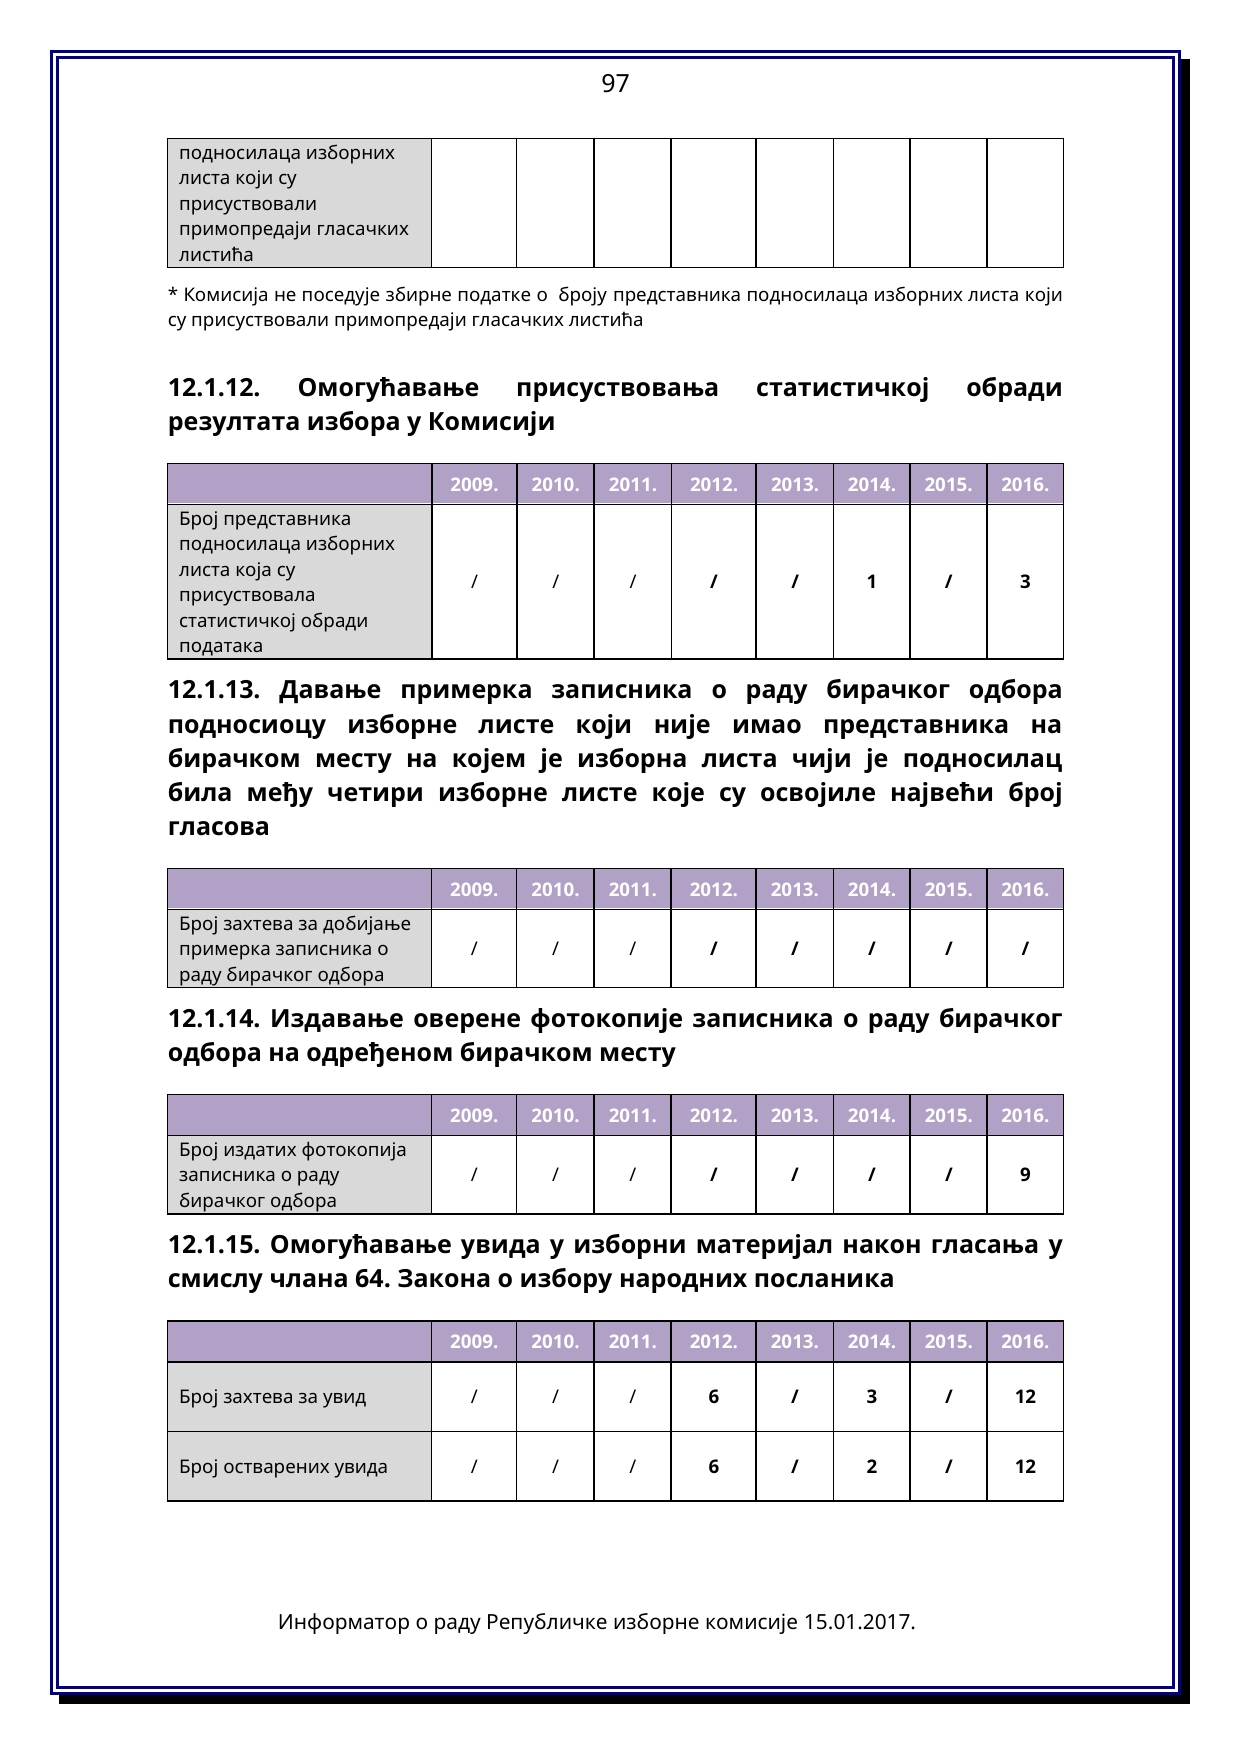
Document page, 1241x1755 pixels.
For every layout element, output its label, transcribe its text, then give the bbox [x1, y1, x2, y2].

table_cell / [432, 910, 516, 987]
table_cell / [911, 505, 986, 658]
table_cell 9 [988, 1136, 1063, 1213]
table_cell / [834, 910, 909, 987]
table_header 2015. [911, 1322, 986, 1361]
table_header 2014. [834, 464, 909, 503]
table_cell / [595, 910, 670, 987]
table_header 2011. [595, 464, 671, 503]
table_cell / [595, 1136, 670, 1213]
table_header [168, 1322, 431, 1361]
table_cell / [757, 1136, 833, 1213]
table_header 2012. [672, 869, 755, 908]
table_cell подносилаца изборних листа који су присуствовали примопредаји гласачких листића [168, 139, 431, 267]
table_header 2010. [517, 869, 593, 908]
table_cell [517, 139, 593, 267]
table_header 2013. [757, 464, 833, 503]
table_header 2014. [834, 869, 909, 908]
table_cell [911, 139, 986, 267]
text * Комисија не поседује збирне податке о броју представника подносилаца изборних листа који су присуствовали примопредаји гласачких листића [168, 281, 1063, 332]
table_cell / [672, 910, 755, 987]
table_header 2012. [672, 1322, 755, 1361]
table_header 2009. [432, 1322, 516, 1361]
table_cell [432, 139, 516, 267]
table_header [168, 464, 431, 503]
table_cell / [911, 1136, 986, 1213]
subtitle 12.1.13. Давање примерка записника о раду бирачког одбора подносиоцу изборне листе који није имао представника на бирачком месту на којем је изборна листа чији је подносилац била међу четири изборне листе које су освојиле највећи број гласова [168, 672, 1063, 842]
table_cell / [518, 505, 593, 658]
table_header 2010. [518, 464, 593, 503]
table_header 2009. [432, 1095, 516, 1135]
subtitle 12.1.14. Издавање оверене фотокопије записника о раду бирачког одбора на одређеном бирачком месту [168, 1001, 1063, 1069]
table_header [168, 1095, 431, 1135]
table_cell / [433, 505, 516, 658]
table_cell Број захтева за добијање примерка записника о раду бирачког одбора [168, 910, 431, 987]
table_cell / [757, 1432, 833, 1500]
table_header 2010. [517, 1322, 593, 1361]
table_cell / [432, 1363, 516, 1431]
table_cell 12 [988, 1432, 1063, 1500]
table_cell [988, 139, 1063, 267]
table_cell / [988, 910, 1063, 987]
table_cell 3 [834, 1363, 909, 1431]
table_cell Број издатих фотокопија записника о раду бирачког одбора [168, 1136, 431, 1213]
table_cell [595, 139, 670, 267]
table_header 2016. [988, 1322, 1063, 1361]
table_cell Број захтева за увид [168, 1363, 431, 1431]
table_cell [834, 139, 909, 267]
table_header 2015. [911, 869, 986, 908]
table_header [168, 869, 431, 908]
table_cell / [672, 1136, 755, 1213]
table_cell Број представника подносилаца изборних листа која су присуствовала статистичкој обради података [168, 505, 431, 658]
table_cell / [432, 1136, 516, 1213]
table_cell 2 [834, 1432, 909, 1500]
table_header 2009. [433, 464, 516, 503]
table_cell / [911, 1363, 986, 1431]
table_header 2015. [911, 464, 986, 503]
table_cell / [757, 910, 833, 987]
table_header 2014. [834, 1322, 909, 1361]
table_cell 12 [988, 1363, 1063, 1431]
table_header 2013. [757, 1322, 833, 1361]
table_header 2016. [988, 1095, 1063, 1135]
table_cell / [911, 910, 986, 987]
table_header 2010. [517, 1095, 593, 1135]
table_cell / [595, 1363, 670, 1431]
table_cell / [432, 1432, 516, 1500]
table_header 2011. [595, 1095, 670, 1135]
table_header 2009. [432, 869, 516, 908]
table_cell / [757, 505, 833, 658]
table_cell / [757, 1363, 833, 1431]
table_cell / [517, 1363, 593, 1431]
table_header 2015. [911, 1095, 986, 1135]
table_cell / [517, 910, 593, 987]
table_header 2012. [672, 464, 755, 503]
table_cell / [595, 1432, 670, 1500]
table_cell 6 [672, 1363, 755, 1431]
table_header 2016. [988, 869, 1063, 908]
table_header 2014. [834, 1095, 909, 1135]
table_header 2016. [988, 464, 1063, 503]
table_header 2011. [595, 869, 670, 908]
table_header 2013. [757, 869, 833, 908]
table_header 2013. [757, 1095, 833, 1135]
table_cell Број остварених увида [168, 1432, 431, 1500]
table_cell / [595, 505, 671, 658]
table_cell 6 [672, 1432, 755, 1500]
table_cell [672, 139, 755, 267]
table_cell 3 [988, 505, 1063, 658]
table_header 2012. [672, 1095, 755, 1135]
subtitle 12.1.12. Омогућавање присуствовања статистичкој обради резултата избора у Комисији [168, 369, 1063, 437]
table_cell / [911, 1432, 986, 1500]
table_cell 1 [834, 505, 909, 658]
table_cell / [672, 505, 755, 658]
table_cell / [517, 1432, 593, 1500]
table_cell / [517, 1136, 593, 1213]
table_header 2011. [595, 1322, 670, 1361]
table_cell / [834, 1136, 909, 1213]
table_cell [757, 139, 833, 267]
subtitle 12.1.15. Омогућавање увида у изборни материјал након гласања у смислу члана 64. Закона о избору народних посланика [168, 1227, 1063, 1295]
